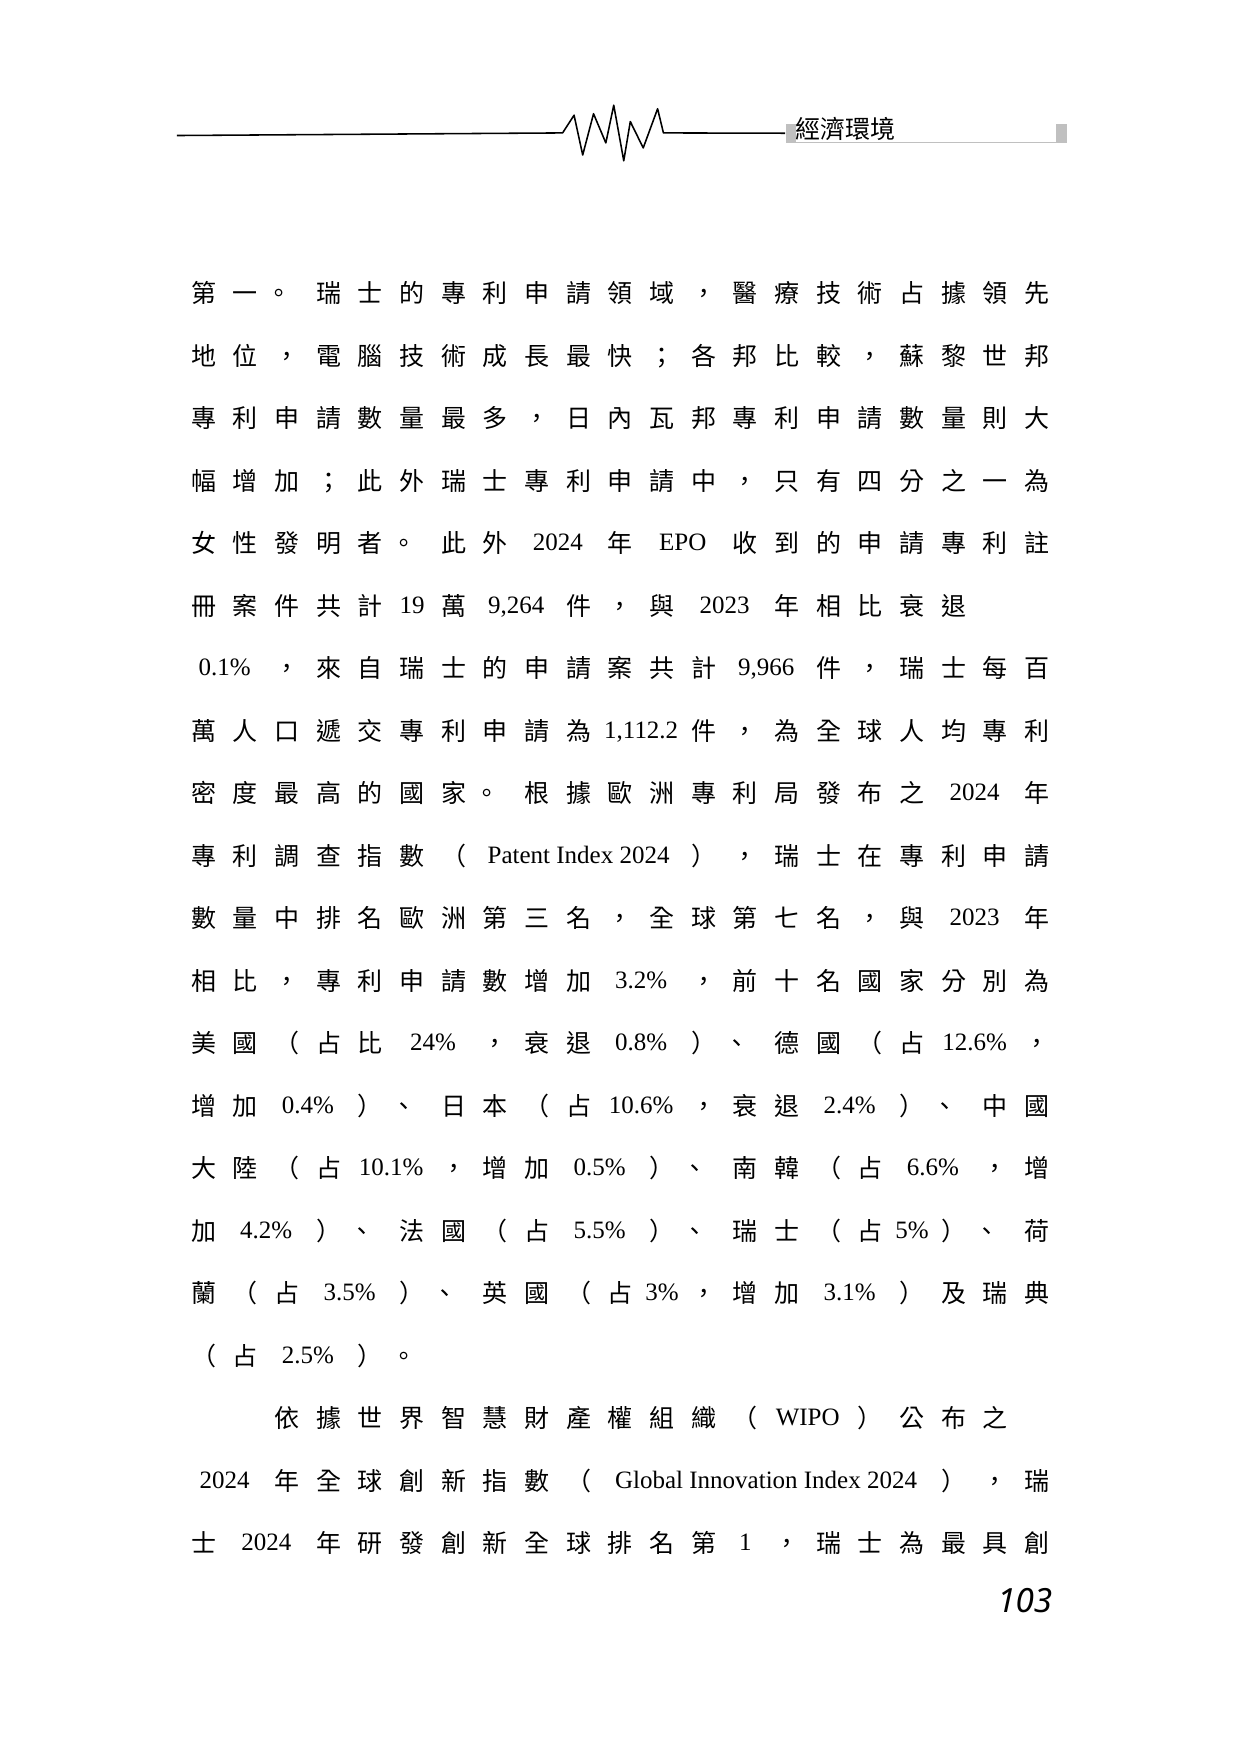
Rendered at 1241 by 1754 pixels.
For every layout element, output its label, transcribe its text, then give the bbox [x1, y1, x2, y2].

text 依據世界智慧財產權組織（WIPO）公布之2024年全球創新指數（Global Innovation Index 2024），瑞士2024年研發創新全球排名第1，瑞士為最具創 [183, 1375, 1058, 1563]
text 第一。瑞士的專利申請領域，醫療技術占據領先地位，電腦技術成長最快；各邦比較，蘇黎世邦專利申請數量最多，日內瓦邦專利申請數量則大幅增加；此外瑞士專利申請中，只有四分之一為女性發明者。此外2024年EPO收到的申請專利註冊案件共計19萬9,264件，與2023年相比衰退0.1%，來自瑞士的申請案共計9,966件，瑞士每百萬人口遞交專利申請為1,112.2件，為全球人均專利密度最高的國家。根據歐洲專利局發布之2024年專利調查指數（Patent Index 2024），瑞士在專利申請數量中排名歐洲第三名，全球第七名，與2023年相比，專利申請數增加3.2%，前十名國家分別為美國（占比24%，衰退0.8%）、德國（占12.6%，增加0.4%）、日本（占10.6%，衰退2.4%）、中國大陸（占10.1%，增加0.5%）、南韓（占6.6%，增加4.2%）、法國（占5.5%）、瑞士（占5%）、荷蘭（占3.5%）、英國（占3%，增加3.1%）及瑞典（占2.5%）。 [183, 250, 1058, 1375]
